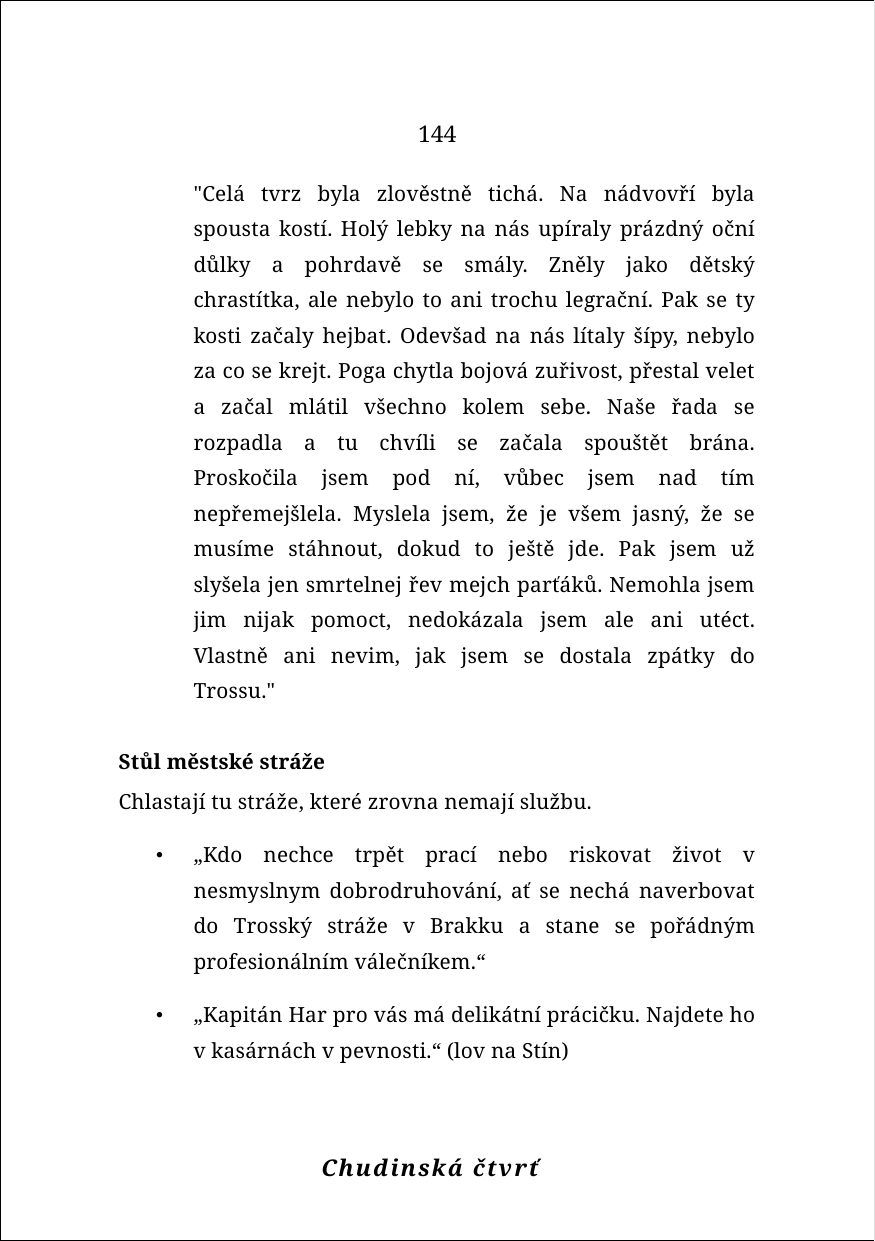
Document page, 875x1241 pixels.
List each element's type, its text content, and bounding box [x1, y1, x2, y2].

list "Celá tvrz byla zlověstně tichá. Na nádvovří byla spousta kostí. Holý lebky na nás upíraly prázdný oční důlky a pohrdavě se smály. Zněly jako dětský chrastítka, ale nebylo to ani trochu legrační. Pak se ty kosti začaly hejbat. Odevšad na nás lítaly šípy, nebylo za co se krejt. Poga chytla bojová zuřivost, přestal velet a začal mlátil všechno kolem sebe. Naše řada se rozpadla a tu chvíli se začala spouštět brána. Proskočila jsem pod ní, vůbec jsem nad tím nepřemejšlela. Myslela jsem, že je všem jasný, že se musíme stáhnout, dokud to ještě jde. Pak jsem už slyšela jen smrtelnej řev mejch parťáků. Nemohla jsem jim nijak pomoct, nedokázala jsem ale ani utéct. Vlastně ani nevim, jak jsem se dostala zpátky do Trossu." [156, 179, 756, 705]
list „Kapitán Har pro vás má delikátní prácičku. Najdete ho v kasárnách v pevnosti.“ (lov na Stín) [156, 1000, 756, 1064]
list „Kdo nechce trpět prací nebo riskovat život v nesmyslnym dobrodruhování, ať se nechá naverbovat do Trosský stráže v Brakku a stane se pořádným profesionálním válečníkem.“ [156, 841, 756, 976]
subtitle Stůl městské stráže [118, 747, 756, 776]
text Chlastají tu stráže, které zrovna nemají službu. [118, 787, 756, 816]
